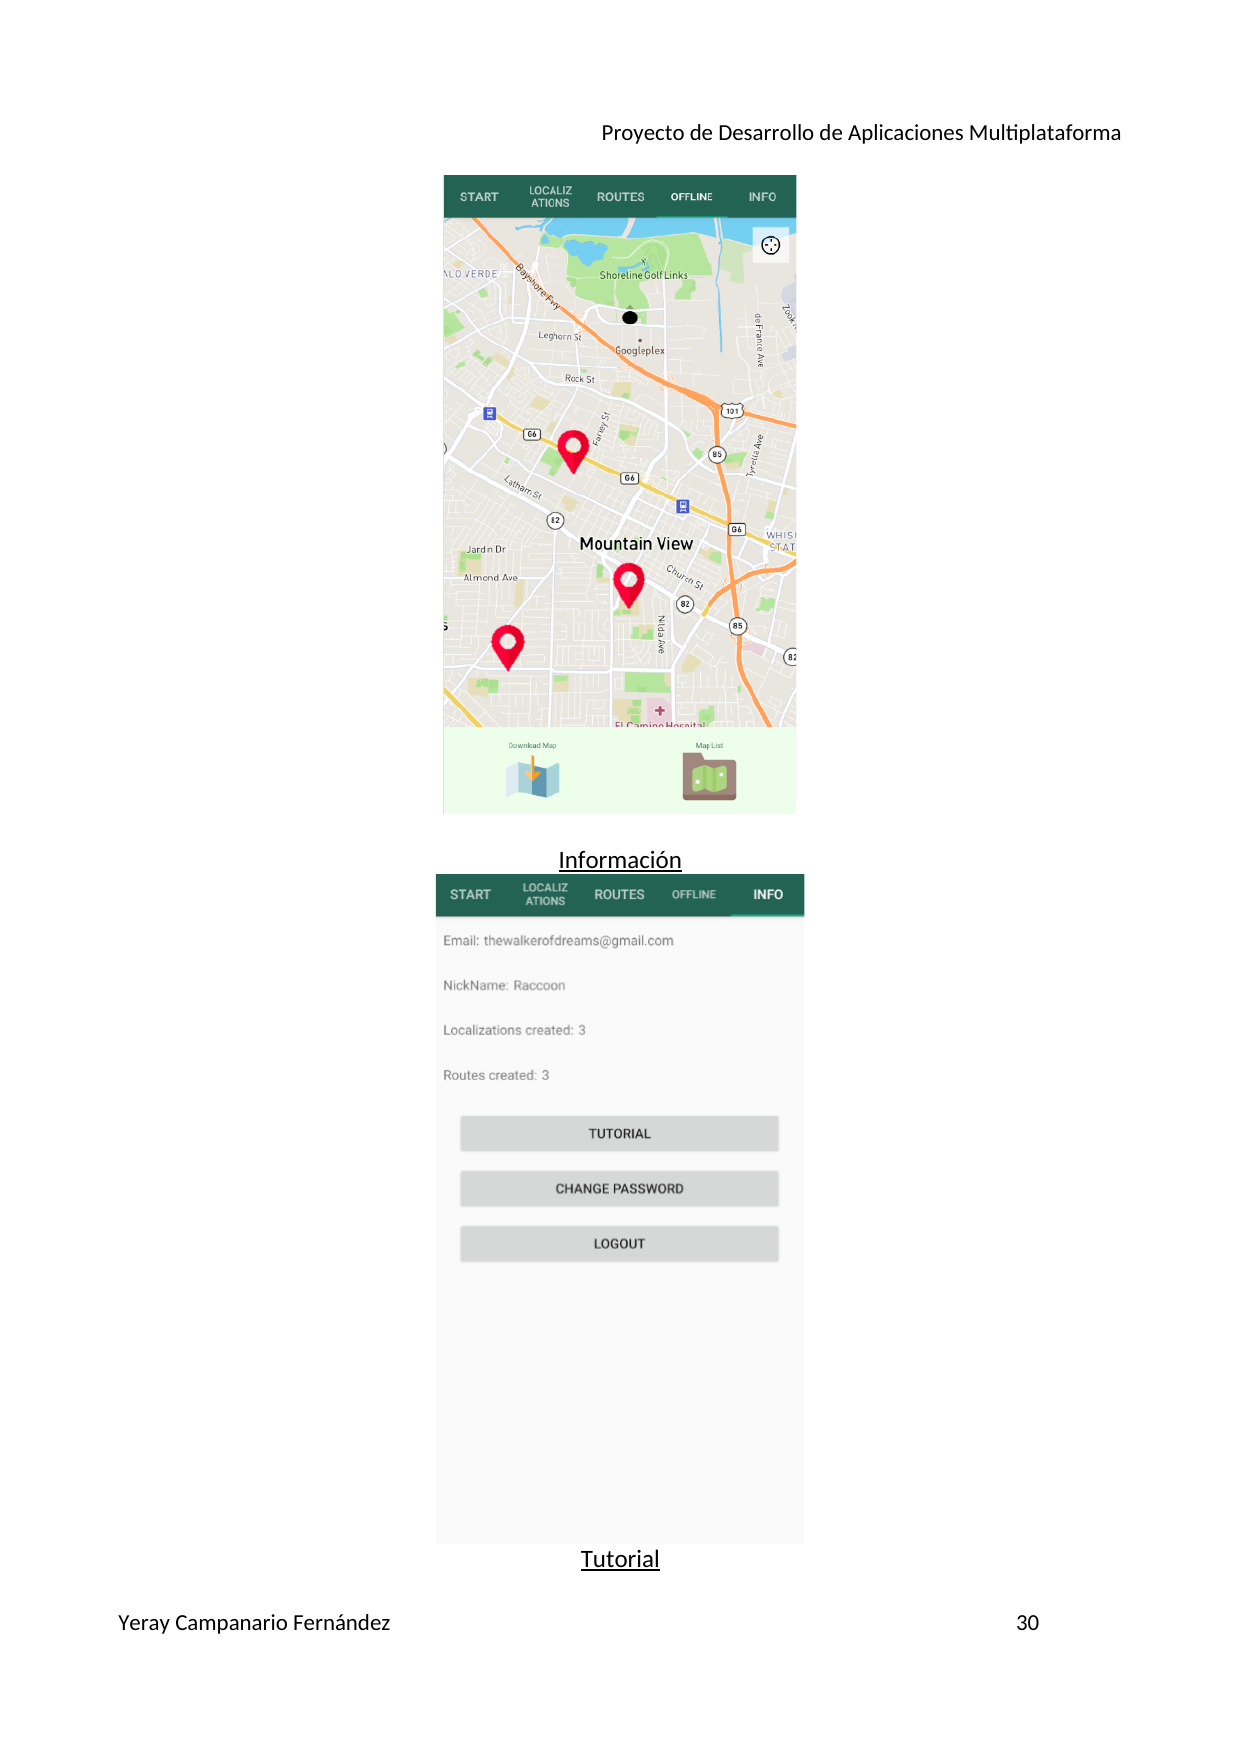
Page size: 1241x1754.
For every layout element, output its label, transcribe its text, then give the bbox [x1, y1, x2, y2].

picture [443, 175, 797, 814]
text Información [118, 844, 1122, 875]
picture [435, 874, 805, 1544]
text Tutorial [118, 1544, 1122, 1574]
